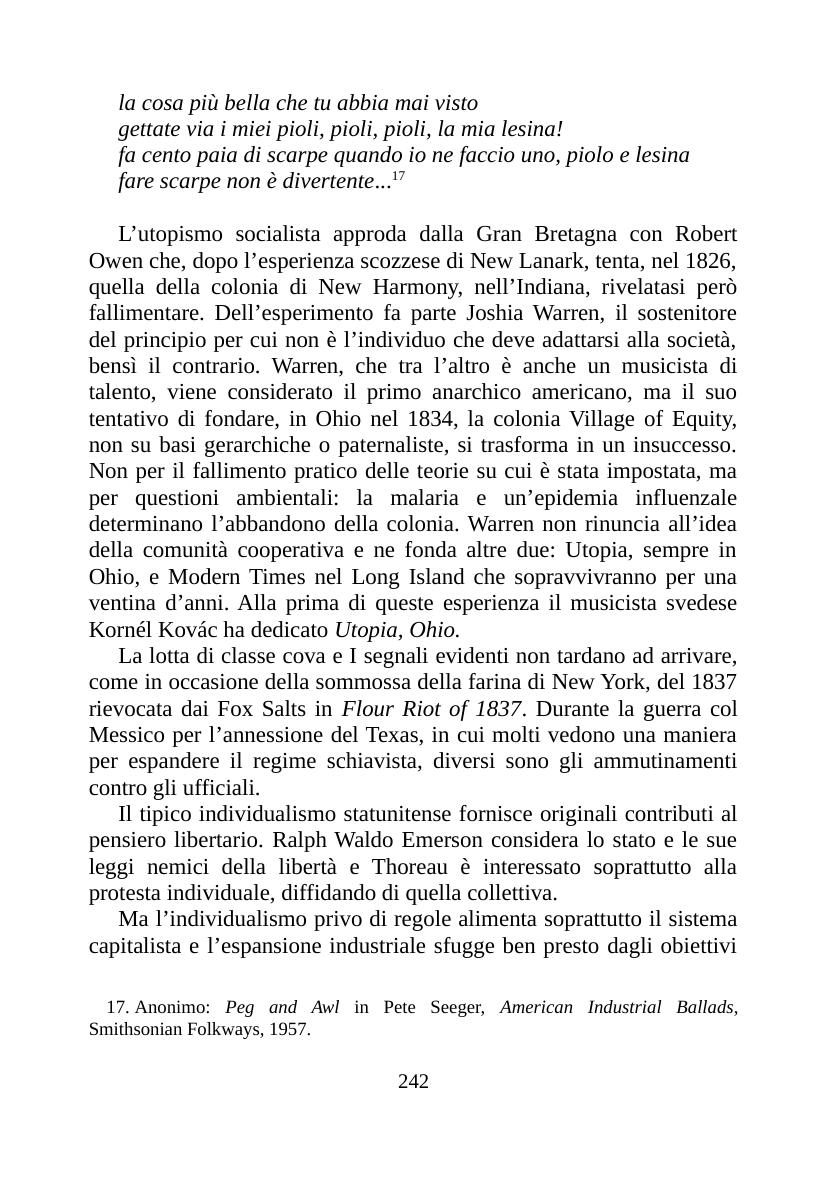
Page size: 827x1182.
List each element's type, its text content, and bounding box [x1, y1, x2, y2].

text Ma l’individualismo privo di regole alimenta soprattutto il sistema capitalista e l’espansione industriale sfugge ben presto dagli obiettivi [88, 906, 738, 958]
text gettate via i miei pioli, pioli, pioli, la mia lesina! [88, 115, 738, 141]
text Il tipico individualismo statunitense fornisce originali contributi al pensiero libertario. Ralph Waldo Emerson considera lo stato e le sue leggi nemici della libertà e Thoreau è interessato soprattutto alla protesta individuale, diffidando di quella collettiva. [88, 800, 738, 906]
text La lotta di classe cova e I segnali evidenti non tardano ad arrivare, come in occasione della sommossa della farina di New York, del 1837 rievocata dai Fox Salts in Flour Riot of 1837. Durante la guerra col Messico per l’annessione del Texas, in cui molti vedono una maniera per espandere il regime schiavista, diversi sono gli ammutinamenti contro gli ufficiali. [88, 642, 738, 800]
text fa cento paia di scarpe quando io ne faccio uno, piolo e lesina [88, 141, 738, 168]
text fare scarpe non è divertente... [88, 168, 738, 194]
text Anonimo: Peg and Awl in Pete Seeger, American Industrial Ballads, Smithsonian Folkways, 1957. [88, 996, 738, 1039]
text L’utopismo socialista approda dalla Gran Bretagna con Robert Owen che, dopo l’esperienza scozzese di New Lanark, tenta, nel 1826, quella della colonia di New Harmony, nell’Indiana, rivelatasi però fallimentare. Dell’esperimento fa parte Joshia Warren, il sostenitore del principio per cui non è l’individuo che deve adattarsi alla società, bensì il contrario. Warren, che tra l’altro è anche un musicista di talento, viene considerato il primo anarchico americano, ma il suo tentativo di fondare, in Ohio nel 1834, la colonia Village of Equity, non su basi gerarchiche o paternaliste, si trasforma in un insuccesso. Non per il fallimento pratico delle teorie su cui è stata impostata, ma per questioni ambientali: la malaria e un’epidemia influenzale determinano l’abbandono della colonia. Warren non rinuncia all’idea della comunità cooperativa e ne fonda altre due: Utopia, sempre in Ohio, e Modern Times nel Long Island che sopravvivranno per una ventina d’anni. Alla prima di queste esperienza il musicista svedese Kornél Kovác ha dedicato Utopia, Ohio. [88, 220, 738, 642]
text la cosa più bella che tu abbia mai visto [88, 88, 738, 115]
